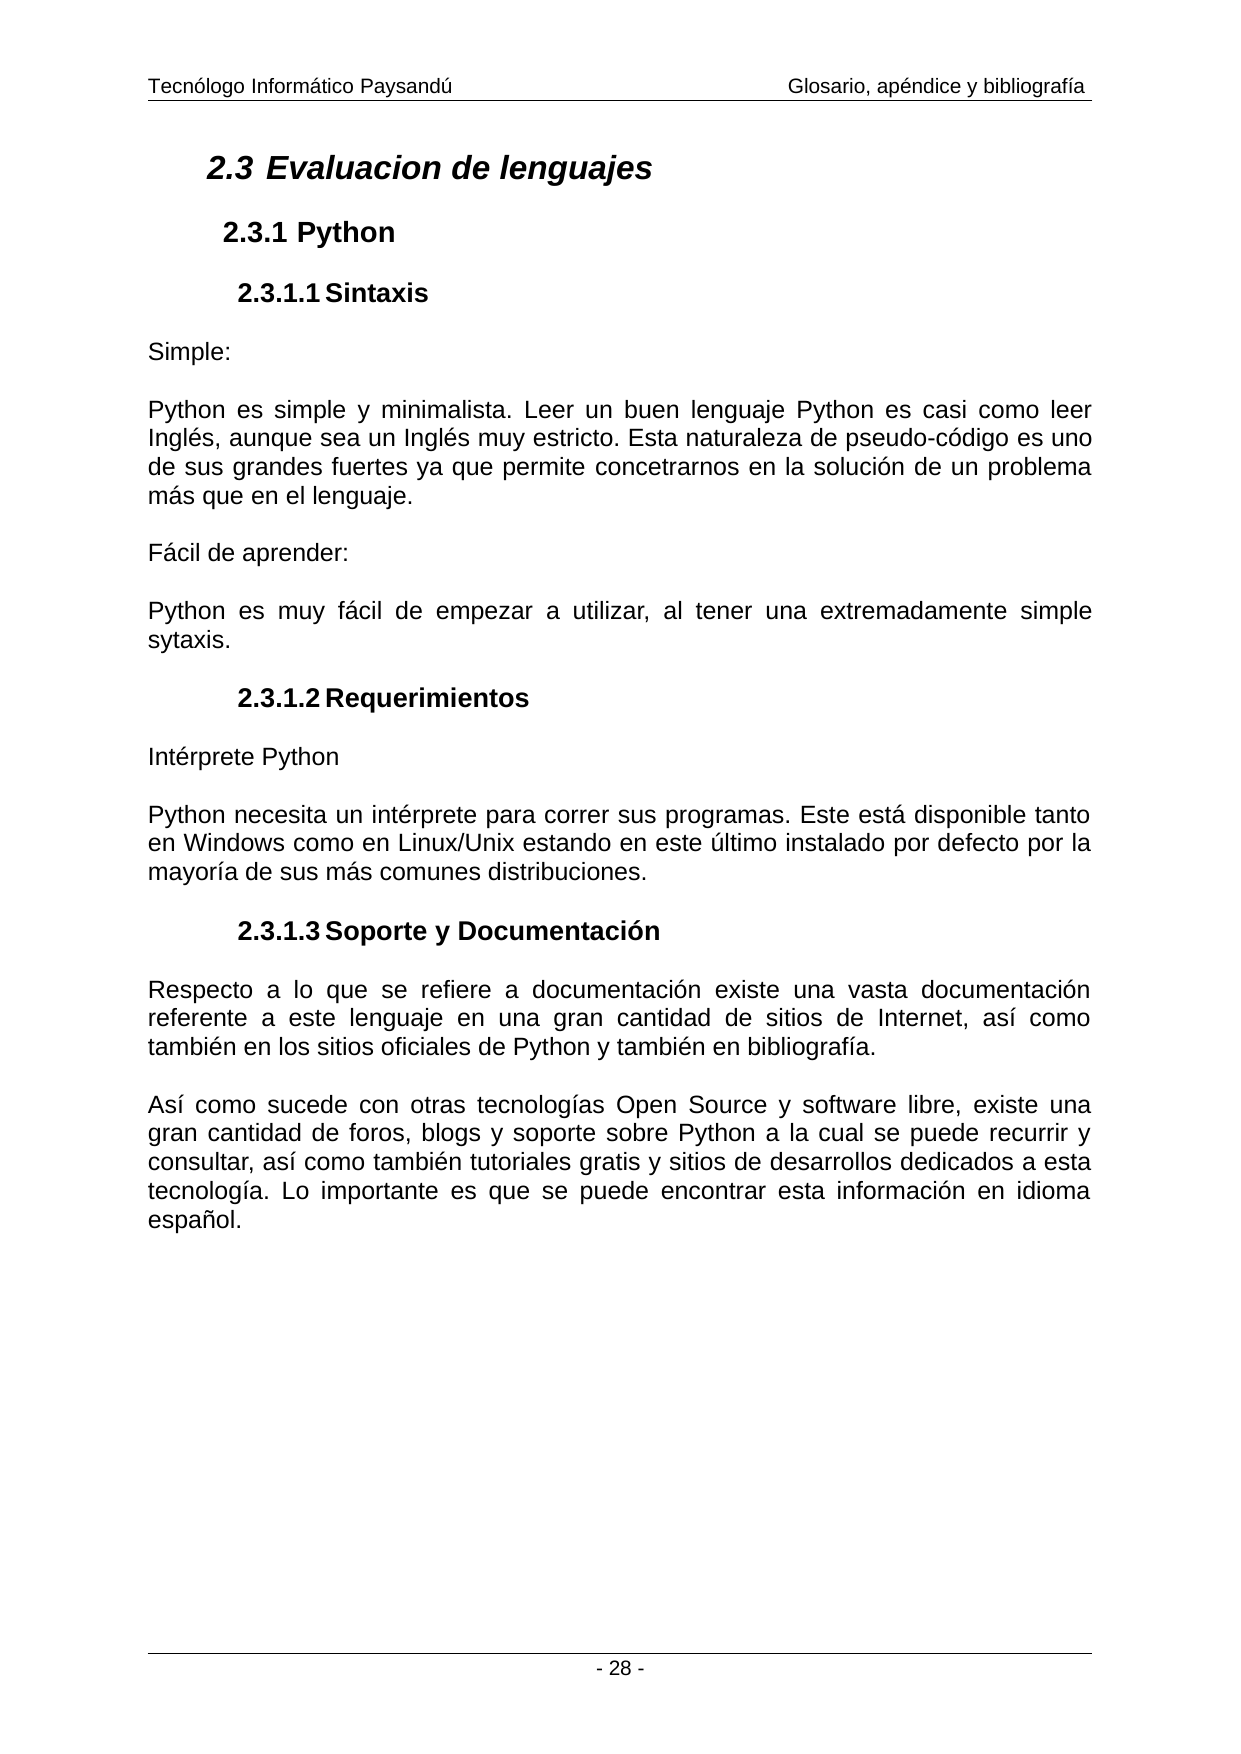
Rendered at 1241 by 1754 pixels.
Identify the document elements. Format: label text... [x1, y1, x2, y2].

subtitle Soporte y Documentación [237, 915, 1092, 946]
subtitle Evaluacion de lenguajes [207, 148, 1092, 186]
text Python necesita un intérprete para correr sus programas. Este está disponible tanto en Windows como en Linux/Unix estando en este último instalado por defecto por la mayoría de sus más comunes distribuciones. [148, 800, 1092, 886]
text Intérprete Python [148, 742, 1092, 771]
list Simple: [148, 337, 1092, 366]
text Python es simple y minimalista. Leer un buen lenguaje Python es casi como leer Inglés, aunque sea un Inglés muy estricto. Esta naturaleza de pseudo-código es uno de sus grandes fuertes ya que permite concetrarnos en la solución de un problema más que en el lenguaje. [148, 395, 1092, 510]
subtitle Requerimientos [237, 682, 1092, 713]
subtitle Python [223, 215, 1092, 248]
subtitle Sintaxis [237, 277, 1092, 308]
text Respecto a lo que se refiere a documentación existe una vasta documentación referente a este lenguaje en una gran cantidad de sitios de Internet, así como también en los sitios oficiales de Python y también en bibliografía. [148, 975, 1092, 1061]
text Python es muy fácil de empezar a utilizar, al tener una extremadamente simple sytaxis. [148, 596, 1092, 653]
text Así como sucede con otras tecnologías Open Source y software libre, existe una gran cantidad de foros, blogs y soporte sobre Python a la cual se puede recurrir y consultar, así como también tutoriales gratis y sitios de desarrollos dedicados a esta tecnología. Lo importante es que se puede encontrar esta información en idioma español. [148, 1090, 1092, 1233]
text Fácil de aprender: [148, 538, 1092, 567]
